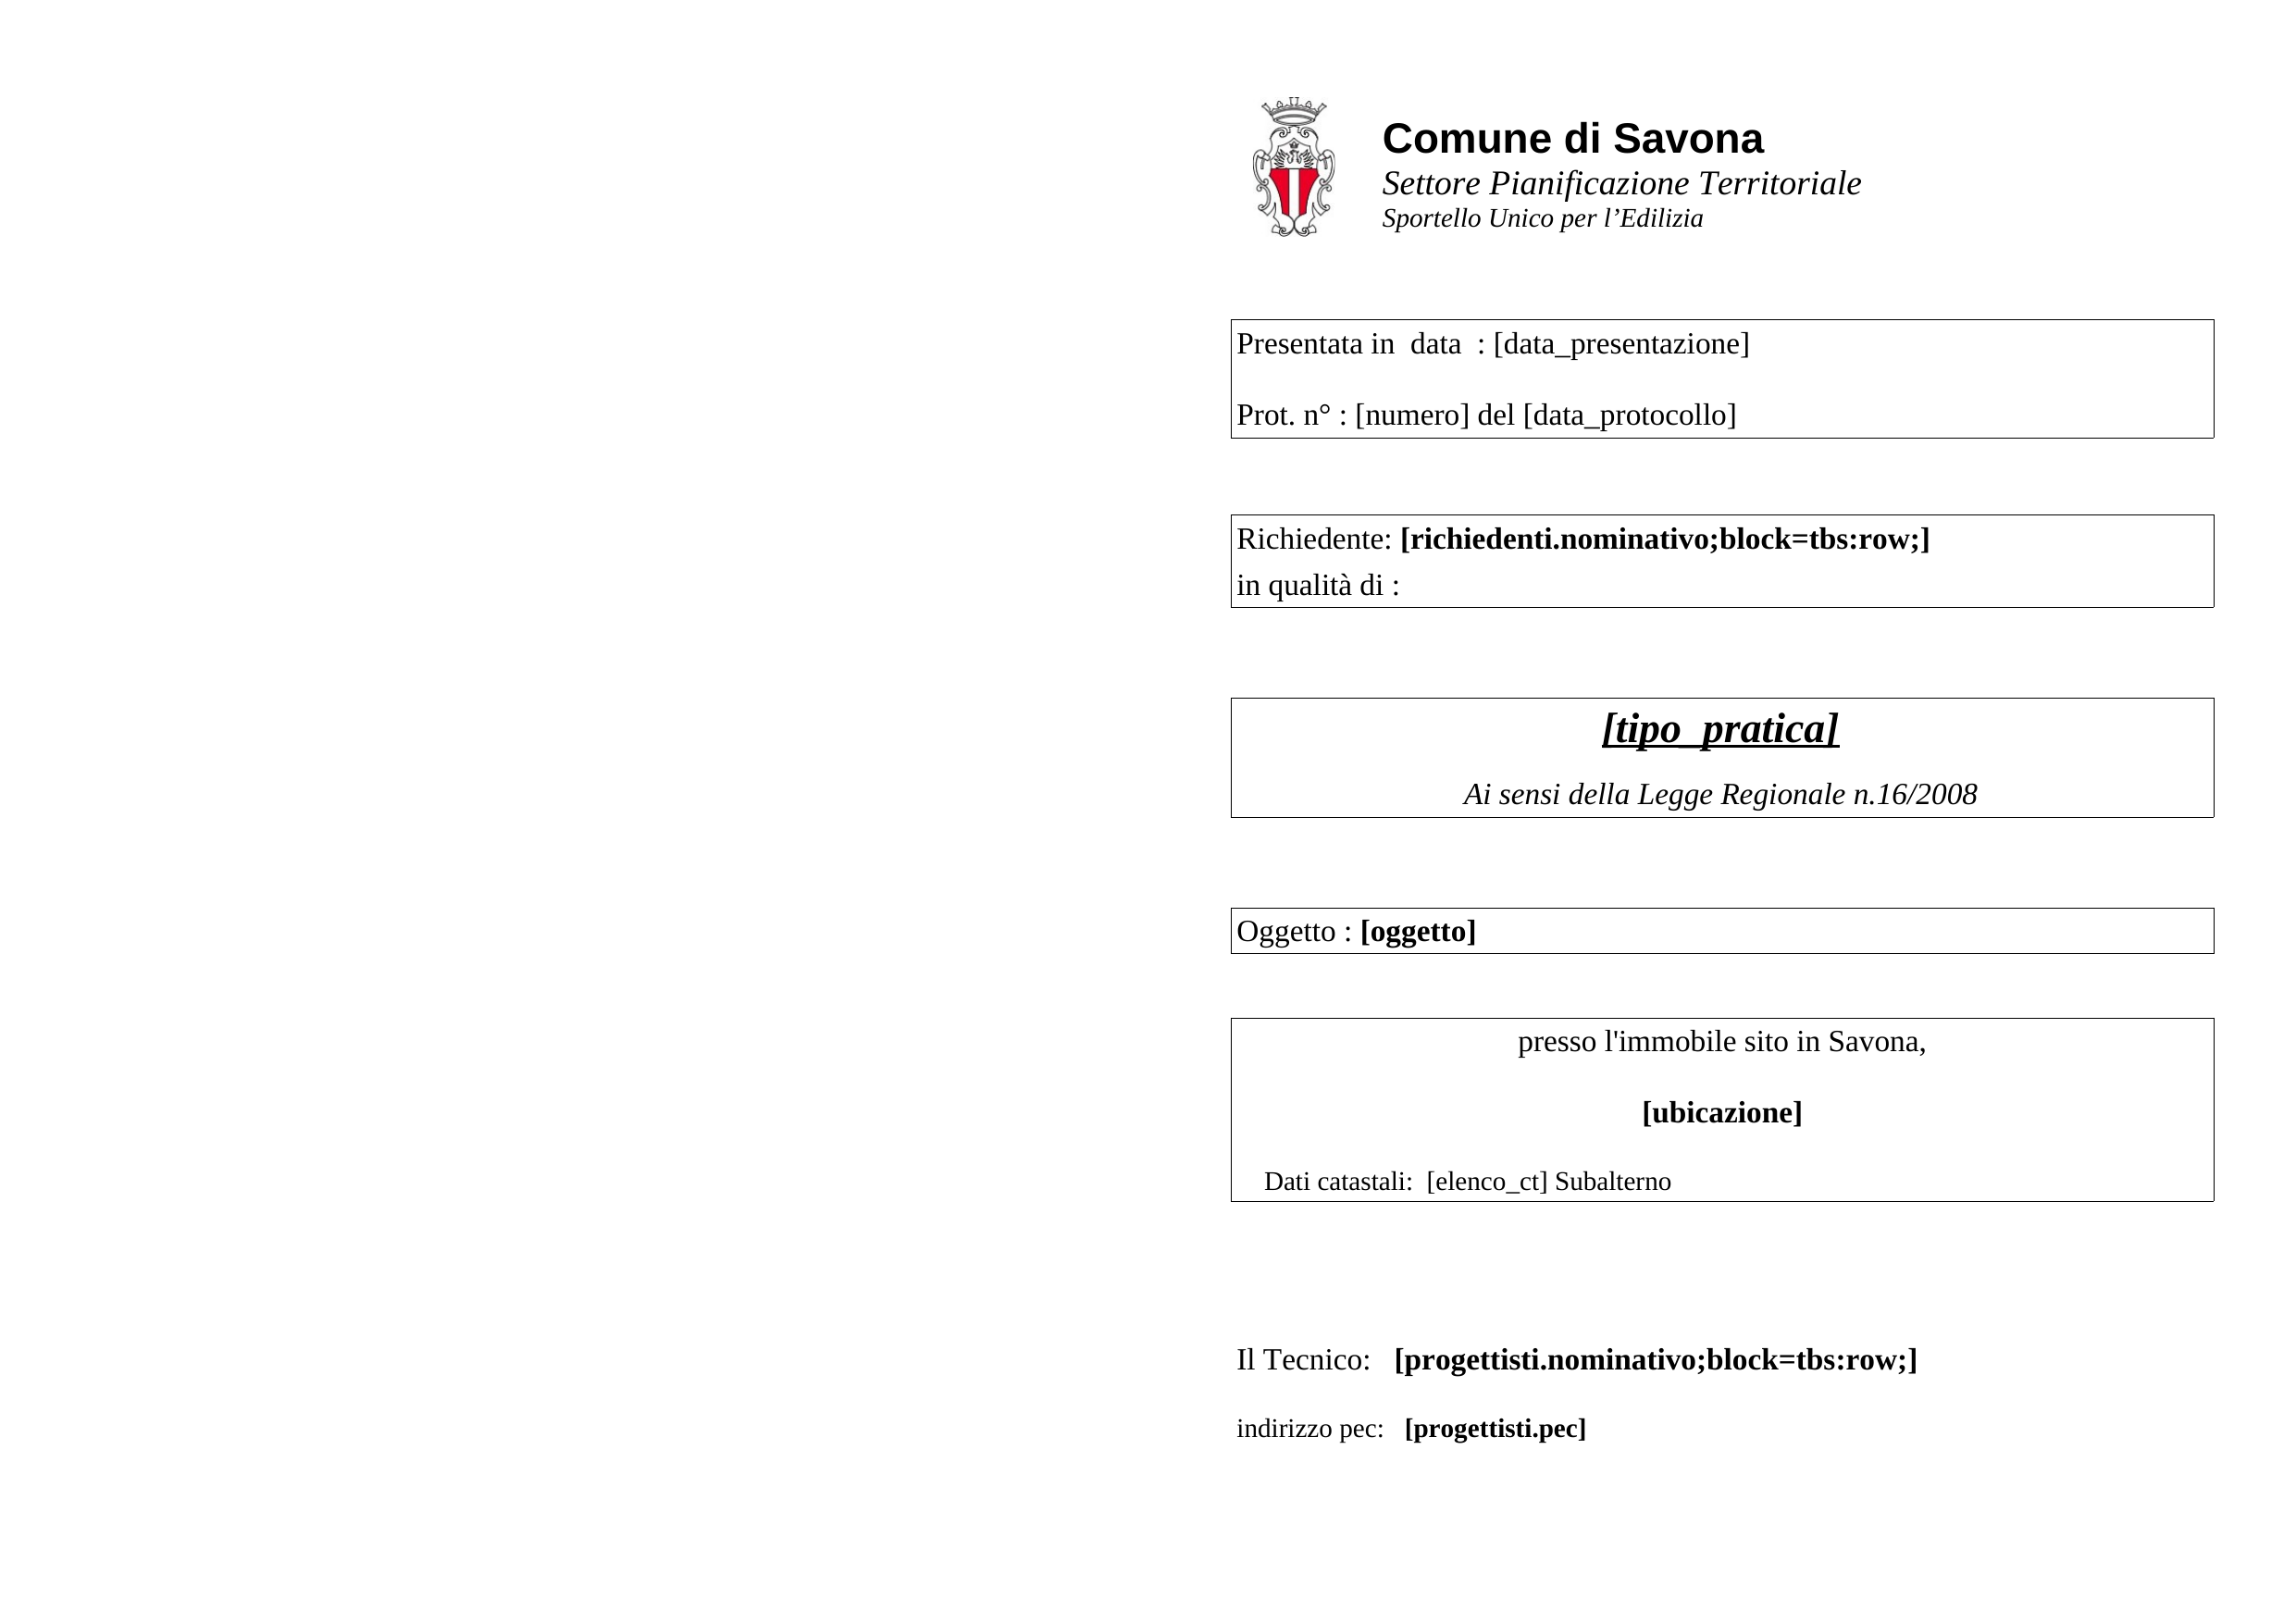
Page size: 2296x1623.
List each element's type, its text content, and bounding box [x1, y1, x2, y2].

table_cell [82, 953, 1231, 1017]
table_cell [82, 908, 1231, 953]
table_cell [82, 817, 1231, 908]
table_cell [82, 607, 1231, 698]
table_cell [1231, 439, 2214, 514]
table_cell [82, 561, 1231, 607]
table_cell [82, 319, 1231, 437]
table_cell Presentata in data : [data_presentazione] Prot. n° : [numero] del [data_protocollo] [1232, 320, 2214, 437]
table_header [1231, 82, 1377, 265]
table_cell [82, 514, 1231, 561]
table_cell [82, 265, 1231, 319]
table_cell in qualità di : [1232, 561, 2214, 607]
table_cell [1231, 818, 2214, 908]
table_cell [82, 1201, 1231, 1336]
table_cell Il Tecnico: [progettisti.nominativo;block=tbs:row;] indirizzo pec: [progettisti.pec] [1231, 1336, 2214, 1448]
table_cell presso l'immobile sito in Savona, [ubicazione] Dati catastali: [elenco_ct] Subalterno [1232, 1019, 2214, 1201]
table_cell [1231, 608, 2214, 698]
table_cell Oggetto : [oggetto] [1232, 909, 2214, 953]
table_cell [tipo_pratica] Ai sensi della Legge Regionale n.16/2008 [1232, 699, 2214, 817]
table_cell [82, 1336, 1231, 1448]
table_cell [82, 1018, 1231, 1201]
table_cell [1231, 265, 2214, 319]
table_cell [82, 438, 1231, 514]
picture [1252, 97, 1335, 237]
table_cell Richiedente: [richiedenti.nominativo;block=tbs:row;] [1232, 515, 2214, 561]
table_header Comune di Savona Settore Pianificazione Territoriale Sportello Unico per l’Edilizia [1377, 82, 2214, 265]
table_cell [1231, 1202, 2214, 1336]
table_cell [1231, 954, 2214, 1017]
table_cell [82, 698, 1231, 817]
table_header [82, 82, 1231, 265]
